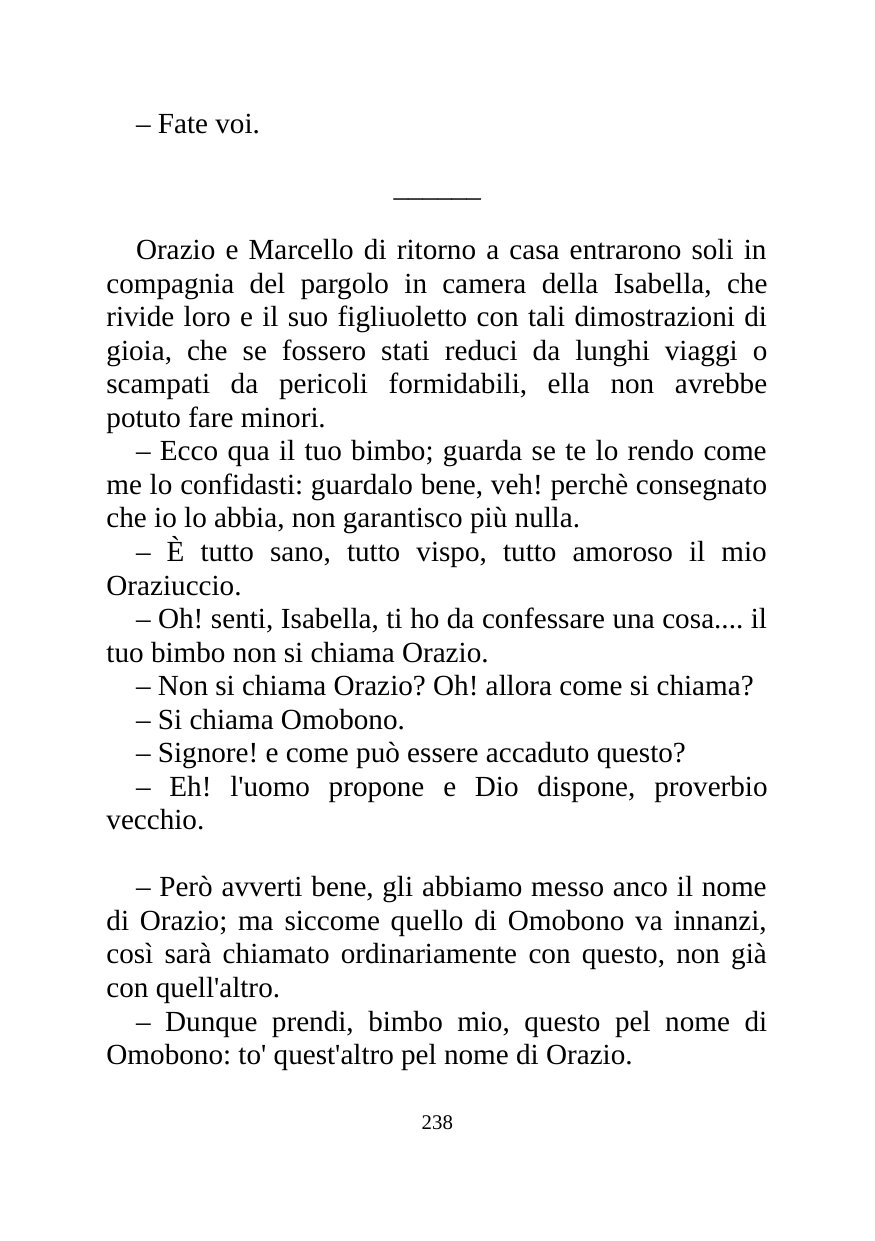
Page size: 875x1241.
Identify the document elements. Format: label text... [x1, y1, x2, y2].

text Orazio e Marcello di ritorno a casa entrarono soli in compagnia del pargolo in camera della Isabella, che rivide loro e il suo figliuoletto con tali dimostrazioni di gioia, che se fossero stati reduci da lunghi viaggi o scampati da pericoli formidabili, ella non avrebbe potuto fare minori. [106, 232, 768, 433]
text – Non si chiama Orazio? Oh! allora come si chiama? [106, 668, 768, 702]
text – Eh! l'uomo propone e Dio dispone, proverbio vecchio. [106, 769, 768, 836]
text – Dunque prendi, bimbo mio, questo pel nome di Omobono: to' quest'altro pel nome di Orazio. [106, 1004, 768, 1071]
text – Ecco qua il tuo bimbo; guarda se te lo rendo come me lo confidasti: guardalo bene, veh! perchè consegnato che io lo abbia, non garantisco più nulla. [106, 433, 768, 534]
text – Si chiama Omobono. [106, 702, 768, 735]
text – Fate voi. [106, 106, 768, 140]
text – È tutto sano, tutto vispo, tutto amoroso il mio Oraziuccio. [106, 534, 768, 601]
text – Però avverti bene, gli abbiamo messo anco il nome di Orazio; ma siccome quello di Omobono va innanzi, così sarà chiamato ordinariamente con questo, non già con quell'altro. [106, 869, 768, 1004]
text – Signore! e come può essere accaduto questo? [106, 735, 768, 769]
text – Oh! senti, Isabella, ti ho da confessare una cosa.... il tuo bimbo non si chiama Orazio. [106, 601, 768, 668]
text ______ [106, 169, 768, 203]
